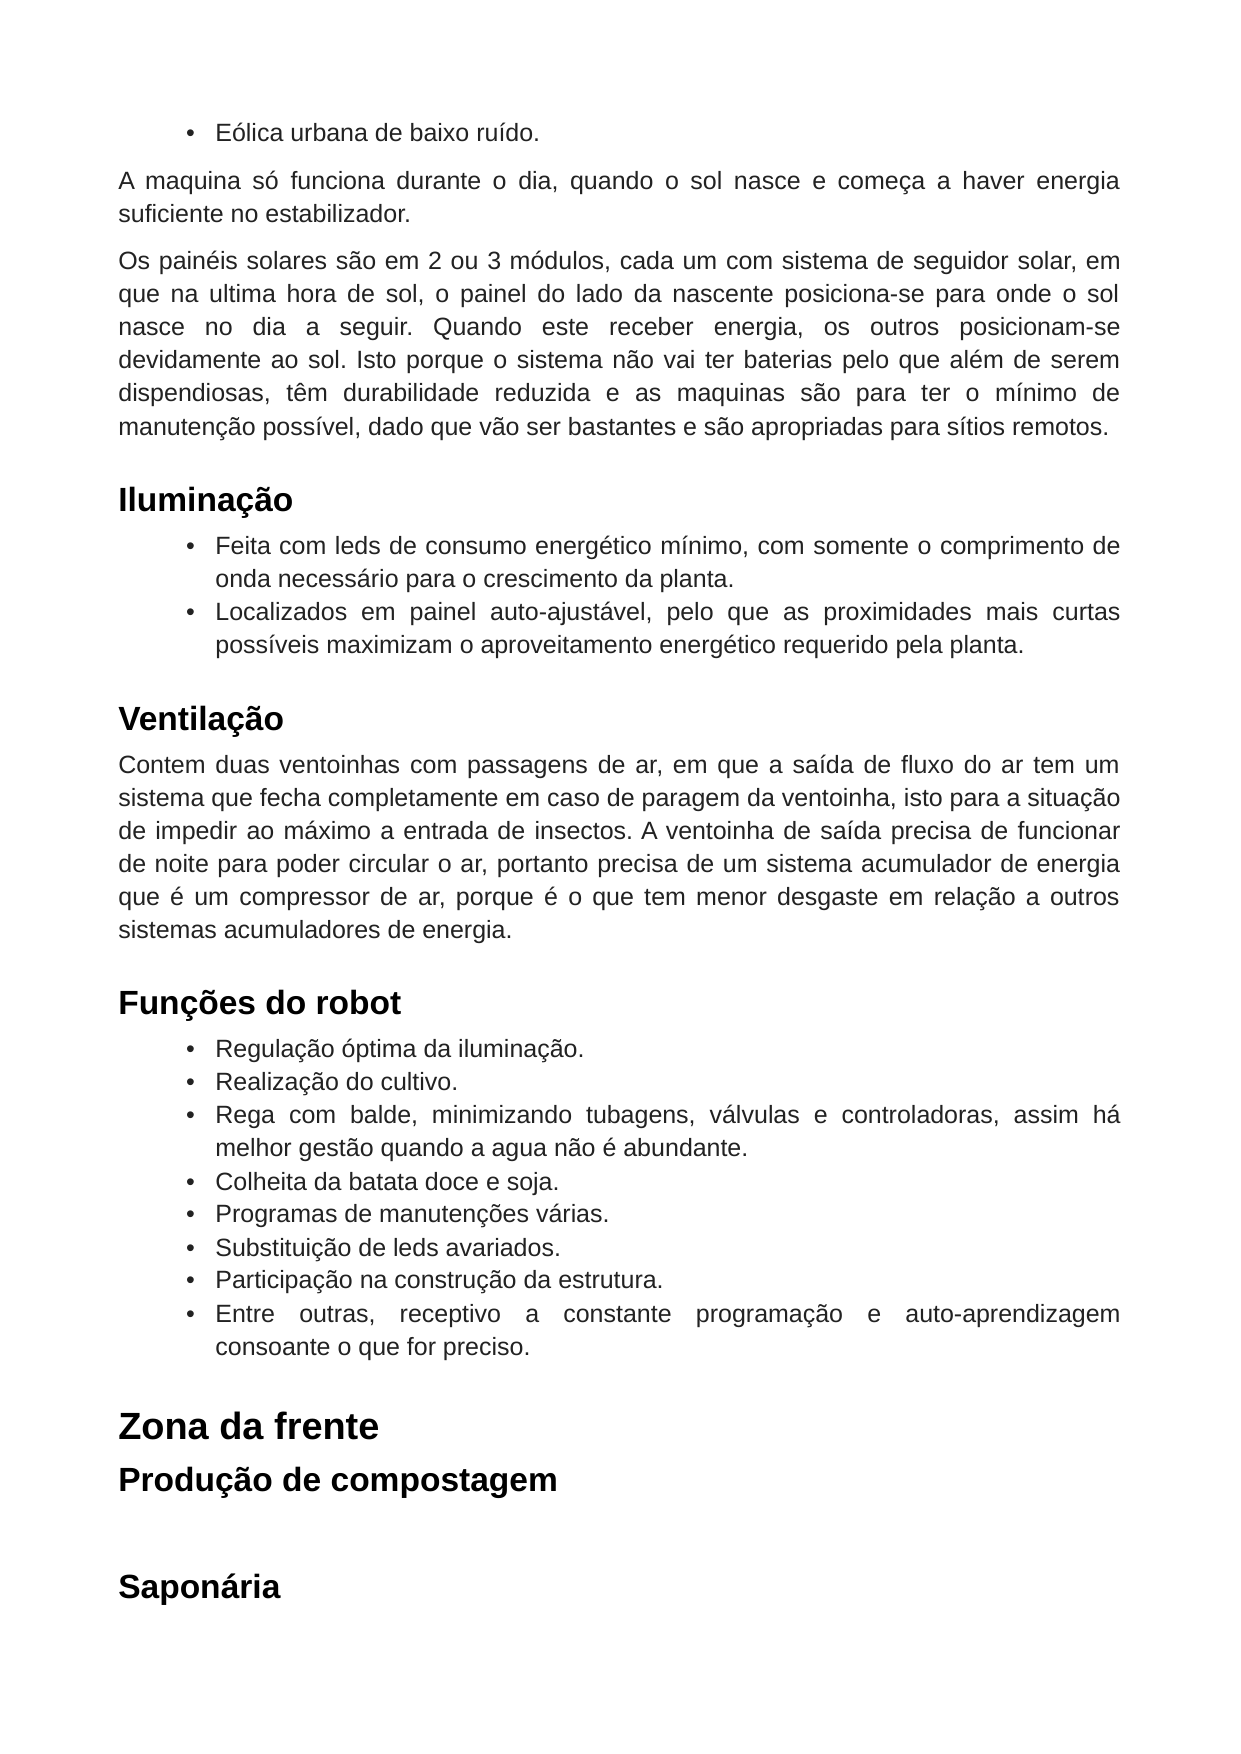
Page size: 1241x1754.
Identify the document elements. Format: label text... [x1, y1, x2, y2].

list Participação na construção da estrutura. [186, 1266, 1122, 1294]
subtitle Funções do robot [118, 983, 1122, 1022]
text Saponária [118, 1567, 1122, 1606]
list Realização do cultivo. [186, 1067, 1122, 1096]
list Regulação óptima da iluminação. [186, 1034, 1122, 1063]
subtitle Iluminação [118, 480, 1122, 518]
list Colheita da batata doce e soja. [186, 1166, 1122, 1195]
text A maquina só funciona durante o dia, quando o sol nasce e começa a haver energia suficiente no estabilizador. [118, 166, 1122, 227]
list Rega com balde, minimizando tubagens, válvulas e controladoras, assim há melhor gestão quando a agua não é abundante. [186, 1100, 1122, 1162]
text Contem duas ventoinhas com passagens de ar, em que a saída de fluxo do ar tem um sistema que fecha completamente em caso de paragem da ventoinha, isto para a situação de impedir ao máximo a entrada de insectos. A ventoinha de saída precisa de funcionar de noite para poder circular o ar, portanto precisa de um sistema acumulador de energia que é um compressor de ar, porque é o que tem menor desgaste em relação a outros sistemas acumuladores de energia. [118, 750, 1122, 943]
subtitle Zona da frente [118, 1404, 1122, 1448]
list Substituição de leds avariados. [186, 1232, 1122, 1261]
subtitle Ventilação [118, 698, 1122, 737]
list Entre outras, receptivo a constante programação e auto-aprendizagem consoante o que for preciso. [186, 1298, 1122, 1360]
list Programas de manutenções várias. [186, 1199, 1122, 1228]
text Os painéis solares são em 2 ou 3 módulos, cada um com sistema de seguidor solar, em que na ultima hora de sol, o painel do lado da nascente posiciona-se para onde o sol nasce no dia a seguir. Quando este receber energia, os outros posicionam-se devidamente ao sol. Isto porque o sistema não vai ter baterias pelo que além de serem dispendiosas, têm durabilidade reduzida e as maquinas são para ter o mínimo de manutenção possível, dado que vão ser bastantes e são apropriadas para sítios remotos. [118, 246, 1122, 440]
list Eólica urbana de baixo ruído. [186, 118, 1122, 147]
text Produção de compostagem [118, 1460, 1122, 1499]
list Localizados em painel auto-ajustável, pelo que as proximidades mais curtas possíveis maximizam o aproveitamento energético requerido pela planta. [186, 597, 1122, 659]
list Feita com leds de consumo energético mínimo, com somente o comprimento de onda necessário para o crescimento da planta. [186, 531, 1122, 593]
